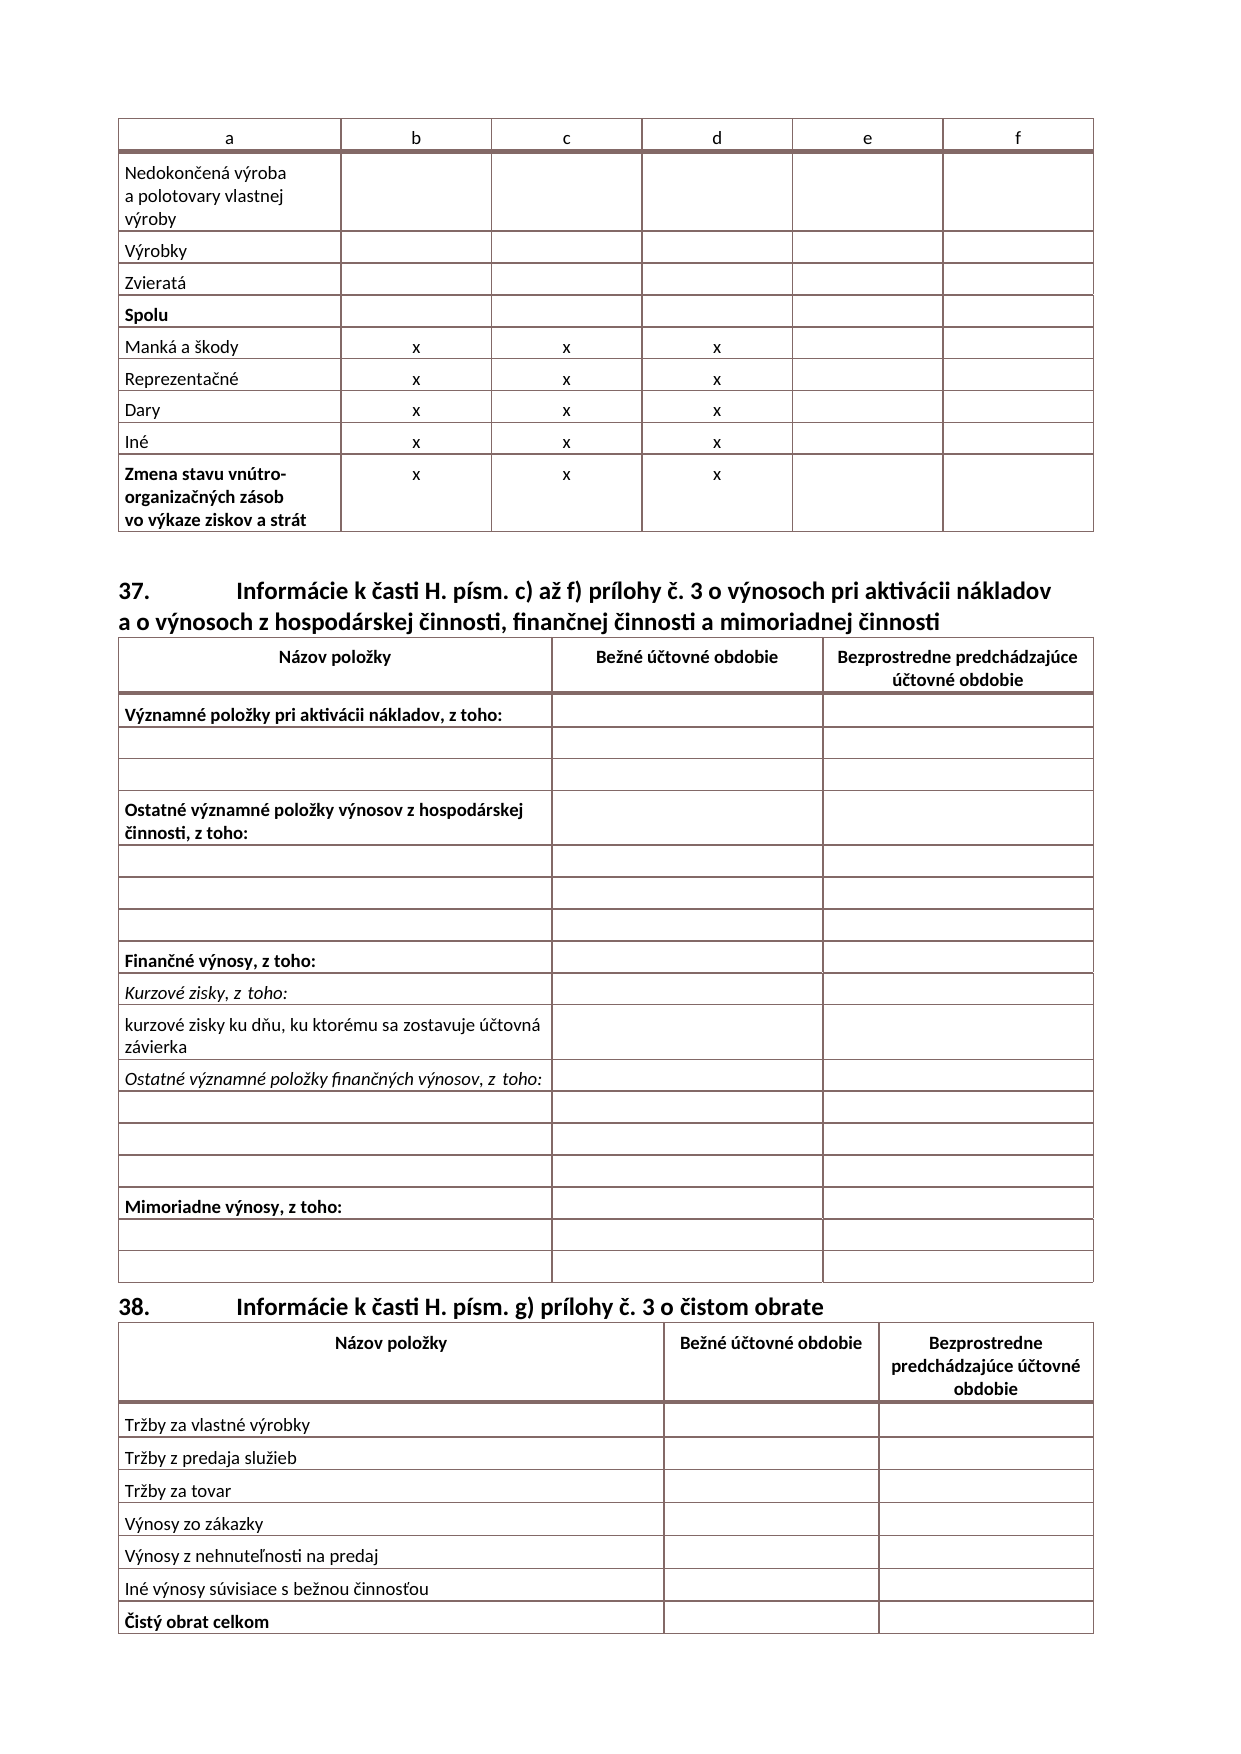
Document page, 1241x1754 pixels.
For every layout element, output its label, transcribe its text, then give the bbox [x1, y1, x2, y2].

table_cell [553, 791, 822, 844]
table_cell x [342, 359, 491, 390]
table_cell [824, 1124, 1093, 1154]
table_cell c [492, 119, 641, 149]
table_cell [824, 759, 1093, 790]
table_cell [665, 1404, 878, 1436]
table_cell [553, 1220, 822, 1250]
table_cell a [119, 119, 340, 149]
table_header Názov položky [119, 638, 551, 691]
table_cell Nedokončená výroba a polotovary vlastnej výroby [119, 154, 340, 230]
table_cell [793, 232, 942, 262]
table_cell [944, 296, 1093, 326]
table_cell [553, 1060, 822, 1090]
table_cell [553, 910, 822, 940]
table_cell [553, 1156, 822, 1186]
table_cell x [492, 391, 641, 422]
table_cell x [643, 423, 792, 453]
table_cell [793, 455, 942, 531]
table_cell [553, 1251, 822, 1282]
table_cell Dary [119, 391, 340, 422]
table_cell Manká a škody [119, 328, 340, 358]
table_cell [553, 1188, 822, 1218]
table_cell [793, 423, 942, 453]
table_cell [793, 154, 942, 230]
table_cell x [643, 455, 792, 531]
table_cell e [793, 119, 942, 149]
table_cell [553, 878, 822, 908]
table_cell [665, 1438, 878, 1469]
table_cell Výrobky [119, 232, 340, 262]
table_cell [793, 391, 942, 422]
table_cell [119, 728, 551, 758]
table_cell Spolu [119, 296, 340, 326]
table_cell x [643, 359, 792, 390]
table_cell [824, 728, 1093, 758]
table_cell [944, 264, 1093, 294]
table_cell Významné položky pri aktivácii nákladov, z toho: [119, 695, 551, 726]
table_cell [342, 264, 491, 294]
table_cell kurzové zisky ku dňu, ku ktorému sa zostavuje účtovná závierka [119, 1005, 551, 1059]
table_cell Zvieratá [119, 264, 340, 294]
table_cell [119, 1092, 551, 1122]
table_cell [643, 154, 792, 230]
table_cell [643, 232, 792, 262]
table_cell [824, 910, 1093, 940]
table_cell [880, 1569, 1093, 1600]
table_cell [824, 974, 1093, 1004]
table_header Bežné účtovné obdobie [553, 638, 822, 691]
table_cell [824, 791, 1093, 844]
table_cell [119, 1220, 551, 1250]
table_cell Tržby z predaja služieb [119, 1438, 663, 1469]
table_cell [824, 1092, 1093, 1122]
table_cell [793, 359, 942, 390]
table_cell [793, 264, 942, 294]
table_cell x [492, 359, 641, 390]
table_cell [553, 846, 822, 876]
table_cell [492, 296, 641, 326]
table_header Bezprostredne predchádzajúce účtovné obdobie [880, 1323, 1093, 1400]
table_cell d [643, 119, 792, 149]
table_cell [824, 1005, 1093, 1059]
table_cell [643, 264, 792, 294]
table_cell [793, 328, 942, 358]
table_cell [492, 154, 641, 230]
table_cell x [643, 391, 792, 422]
table_cell [119, 878, 551, 908]
table_cell [119, 910, 551, 940]
table_cell Zmena stavu vnútro- organizačných zásob vo výkaze ziskov a strát [119, 455, 340, 531]
table_cell Výnosy z nehnuteľnosti na predaj [119, 1536, 663, 1568]
table_cell [880, 1438, 1093, 1469]
table_cell [342, 154, 491, 230]
table_cell x [342, 391, 491, 422]
table_cell Kurzové zisky, z toho: [119, 974, 551, 1004]
table_cell [342, 296, 491, 326]
table_cell [824, 846, 1093, 876]
table_cell [492, 232, 641, 262]
table_cell [880, 1470, 1093, 1502]
table_cell [824, 695, 1093, 726]
table_cell Ostatné významné položky výnosov z hospodárskej činnosti, z toho: [119, 791, 551, 844]
table_cell [665, 1569, 878, 1600]
table_cell [553, 1124, 822, 1154]
table_cell [944, 391, 1093, 422]
table_cell x [492, 455, 641, 531]
table_cell [944, 154, 1093, 230]
table_cell x [492, 423, 641, 453]
table_cell f [944, 119, 1093, 149]
table_header Názov položky [119, 1323, 663, 1400]
table_cell Výnosy zo zákazky [119, 1503, 663, 1535]
table_cell [119, 759, 551, 790]
table_header Bežné účtovné obdobie [665, 1323, 878, 1400]
table_cell [342, 232, 491, 262]
table_cell Iné [119, 423, 340, 453]
table_cell [492, 264, 641, 294]
table_cell [824, 1251, 1093, 1282]
table_cell b [342, 119, 491, 149]
table_cell Finančné výnosy, z toho: [119, 942, 551, 972]
table_cell Tržby za tovar [119, 1470, 663, 1502]
table_cell [944, 423, 1093, 453]
table_cell [119, 1124, 551, 1154]
table_cell [944, 328, 1093, 358]
table_cell [665, 1470, 878, 1502]
table_cell x [492, 328, 641, 358]
table_cell x [342, 455, 491, 531]
table_cell Čistý obrat celkom [119, 1602, 663, 1633]
table_cell [643, 296, 792, 326]
table_cell [944, 455, 1093, 531]
table_cell [824, 1060, 1093, 1090]
table_cell x [342, 423, 491, 453]
text 38. Informácie k časti H. písm. g) prílohy č. 3 o čistom obrate [118, 1291, 1122, 1322]
table_cell [793, 296, 942, 326]
table_cell [553, 942, 822, 972]
table_cell [665, 1602, 878, 1633]
table_cell [880, 1404, 1093, 1436]
table_cell x [342, 328, 491, 358]
table_cell Ostatné významné položky finančných výnosov, z toho: [119, 1060, 551, 1090]
table_cell [553, 1092, 822, 1122]
table_cell [824, 878, 1093, 908]
table_cell Iné výnosy súvisiace s bežnou činnosťou [119, 1569, 663, 1600]
table_cell [665, 1503, 878, 1535]
text 37. Informácie k časti H. písm. c) až f) prílohy č. 3 o výnosoch pri aktivácii nákladov a o výnosoch z hospodárskej činnosti, finančnej činnosti a mimoriadnej činnosti [118, 576, 1122, 637]
table_cell [119, 846, 551, 876]
table_cell [824, 1188, 1093, 1218]
table_cell [880, 1536, 1093, 1568]
table_cell [880, 1503, 1093, 1535]
table_cell Tržby za vlastné výrobky [119, 1404, 663, 1436]
table_header Bezprostredne predchádzajúce účtovné obdobie [824, 638, 1093, 691]
table_cell [880, 1602, 1093, 1633]
table_cell [553, 974, 822, 1004]
table_cell Reprezentačné [119, 359, 340, 390]
table_cell [119, 1156, 551, 1186]
table_cell [665, 1536, 878, 1568]
table_cell [824, 1156, 1093, 1186]
table_cell [824, 942, 1093, 972]
table_cell Mimoriadne výnosy, z toho: [119, 1188, 551, 1218]
table_cell [119, 1251, 551, 1282]
table_cell [824, 1220, 1093, 1250]
table_cell [553, 1005, 822, 1059]
table_cell [553, 728, 822, 758]
table_cell [553, 759, 822, 790]
table_cell [553, 695, 822, 726]
table_cell x [643, 328, 792, 358]
table_cell [944, 359, 1093, 390]
table_cell [944, 232, 1093, 262]
